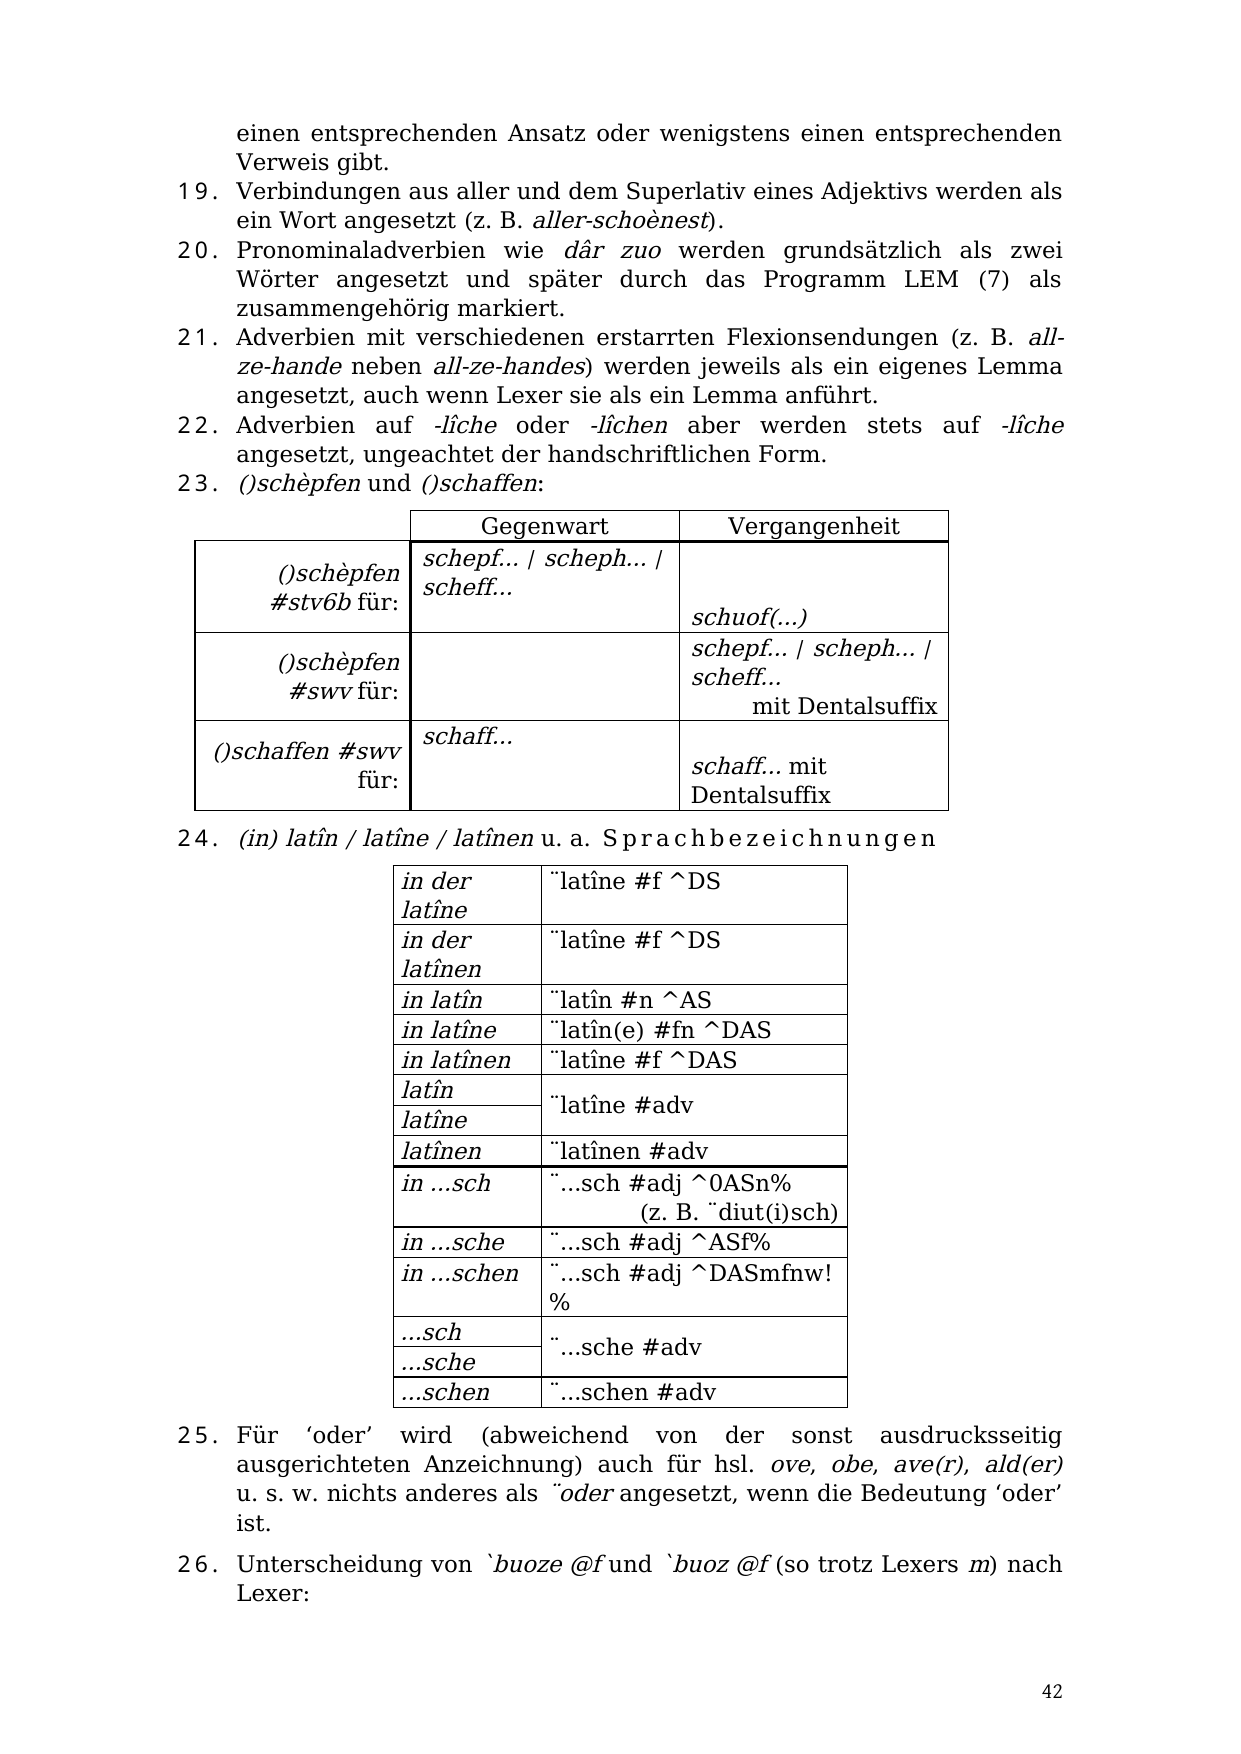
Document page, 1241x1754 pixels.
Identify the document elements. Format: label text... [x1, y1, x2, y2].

table_header [195, 510, 410, 540]
list Unterscheidung von `buoze @f und `buoz @f (so trotz Lexers m) nach Lexer: [177, 1549, 1063, 1608]
table_cell latîne [394, 1106, 541, 1135]
table_cell schepf… / scheph… / scheff… [412, 543, 679, 601]
table_cell …sche [394, 1347, 541, 1376]
table_cell …sch [394, 1317, 541, 1346]
table_header in der latîne [394, 866, 541, 924]
table_cell ¨latînen #adv [542, 1136, 847, 1165]
table_cell in …sch [394, 1168, 541, 1226]
list (in) latîn / latîne / latînen u. a. Sprachbezeichnungen [177, 823, 1063, 852]
table_cell [412, 601, 679, 632]
table_cell (­)schèpfen #swv für: [196, 633, 409, 720]
table_cell ¨latîn(e) #fn ^DAS [542, 1015, 847, 1044]
table_cell [680, 543, 948, 601]
table_cell schaff… [412, 721, 679, 750]
table_cell ¨…sch #adj ^0ASn% (z. B. ¨diut(i)sch) [542, 1168, 847, 1226]
table_cell schaff… mit Dentalsuffix [680, 750, 948, 810]
table_cell ¨latîne #adv [542, 1075, 847, 1135]
table_cell in latîn [394, 985, 541, 1014]
table_cell ¨latîn #n ^AS [542, 985, 847, 1014]
table_cell (­)schèpfen #stv6b für: [196, 541, 409, 632]
list Adverbien mit verschiedenen erstarrten Flexionsendungen (z. B. all-ze-hande neben all-ze-handes) werden jeweils als ein eigenes Lemma angesetzt, auch wenn Lexer sie als ein Lemma anführt. [177, 322, 1063, 410]
table_cell [680, 721, 948, 750]
table_cell ¨…schen #adv [542, 1378, 847, 1407]
table_cell in latînen [394, 1045, 541, 1074]
table_cell in …sche [394, 1228, 541, 1257]
table_cell latînen [394, 1136, 541, 1165]
table_header ¨latîne #f ^DS [542, 866, 847, 924]
table_cell in …schen [394, 1258, 541, 1316]
table_cell (­)schaffen #swv für: [196, 721, 409, 810]
table_cell in latîne [394, 1015, 541, 1044]
list Verbindungen aus aller und dem Superlativ eines Adjektivs werden als ein Wort angesetzt (z. B. aller-schoènest). [177, 176, 1063, 235]
list Für ‘oder’ wird (abweichend von der sonst ausdrucksseitig ausgerichteten Anzeichnung) auch für hsl. ove, obe, ave(r), ald(er) u. s. w. nichts anderes als ¨oder angesetzt, wenn die Bedeutung ‘oder’ ist. [177, 1420, 1063, 1537]
table_header Gegenwart [411, 511, 679, 540]
table_cell ¨…sch #adj ^ASf% [542, 1228, 847, 1257]
table_cell schuof(…) [680, 601, 948, 632]
list (­)schèpfen und (­)schaffen: [177, 468, 1063, 497]
table_cell …schen [394, 1378, 541, 1407]
table_cell schepf… / scheph… / scheff… mit Dentalsuffix [680, 633, 948, 720]
table_cell ¨latîne #f ^DS [542, 925, 847, 984]
list einen entsprechenden Ansatz oder wenigstens einen entsprechenden Verweis gibt. [177, 118, 1063, 176]
table_cell ¨latîne #f ^DAS [542, 1045, 847, 1074]
table_cell in der latînen [394, 925, 541, 984]
table_cell ¨…sch #adj ^DASmfnw!% [542, 1258, 847, 1316]
table_cell latîn [394, 1075, 541, 1104]
list Pronominaladverbien wie dâr zuo werden grundsätzlich als zwei Wörter angesetzt und später durch das Programm LEM (7) als zusammengehörig markiert. [177, 235, 1063, 322]
table_header Vergangenheit [680, 511, 948, 540]
table_cell ¨…sche #adv [542, 1317, 847, 1376]
table_cell [412, 633, 679, 720]
list Adverbien auf -lîche oder -lîchen aber werden stets auf -lîche angesetzt, ungeachtet der handschriftlichen Form. [177, 410, 1063, 468]
table_cell [412, 750, 679, 810]
